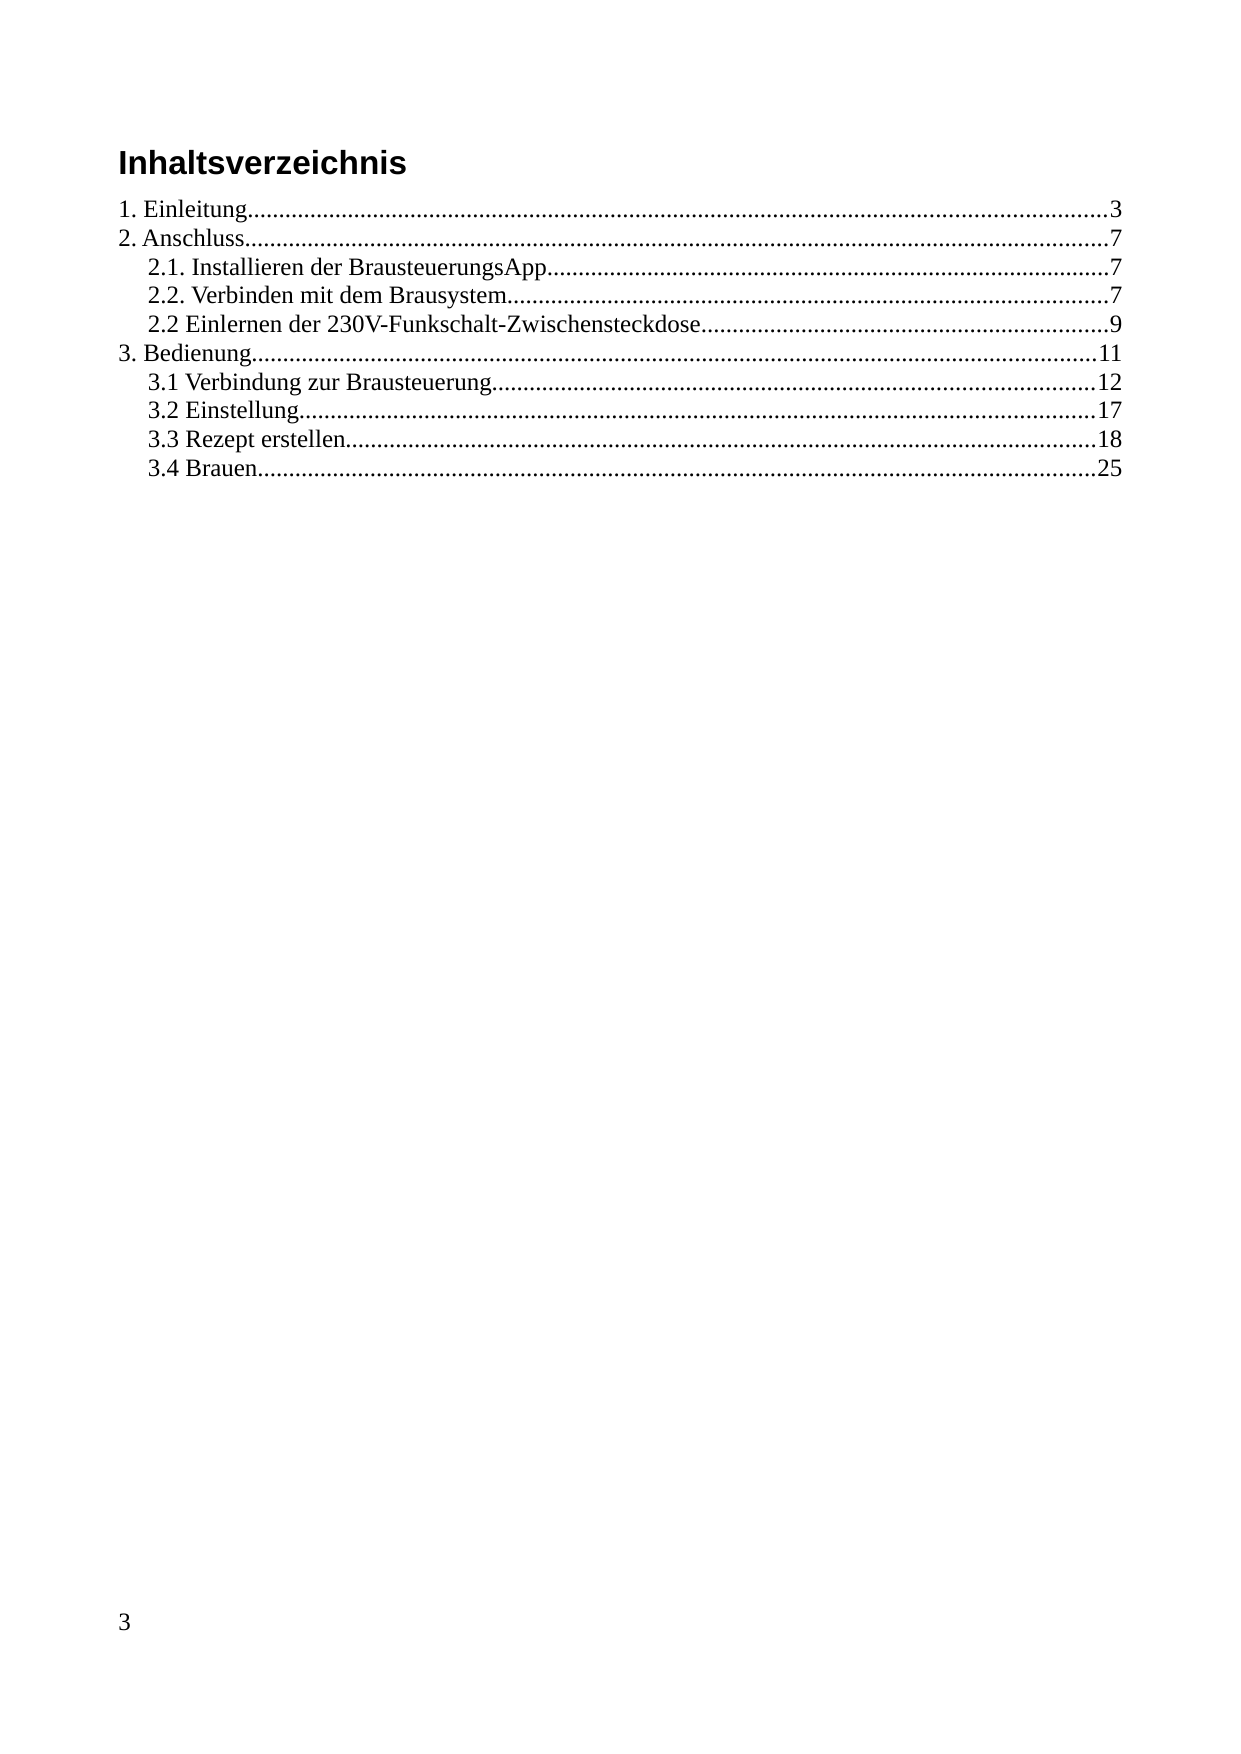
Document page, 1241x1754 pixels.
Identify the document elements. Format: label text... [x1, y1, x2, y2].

text 3.4 Brauen 25 [148, 453, 1122, 482]
subtitle Inhaltsverzeichnis [118, 143, 1122, 182]
text 3.1 Verbindung zur Brausteuerung 12 [148, 367, 1122, 395]
text 3. Bedienung 11 [118, 338, 1122, 367]
text 1. Einleitung 3 [118, 194, 1122, 223]
text 3.2 Einstellung 17 [148, 395, 1122, 424]
text 2.2 Einlernen der 230V-Funkschalt-Zwischensteckdose 9 [148, 309, 1122, 338]
text 3.3 Rezept erstellen 18 [148, 424, 1122, 453]
text 2.1. Installieren der BrausteuerungsApp 7 [148, 252, 1122, 280]
text 2.2. Verbinden mit dem Brausystem 7 [148, 280, 1122, 309]
text 2. Anschluss 7 [118, 223, 1122, 252]
